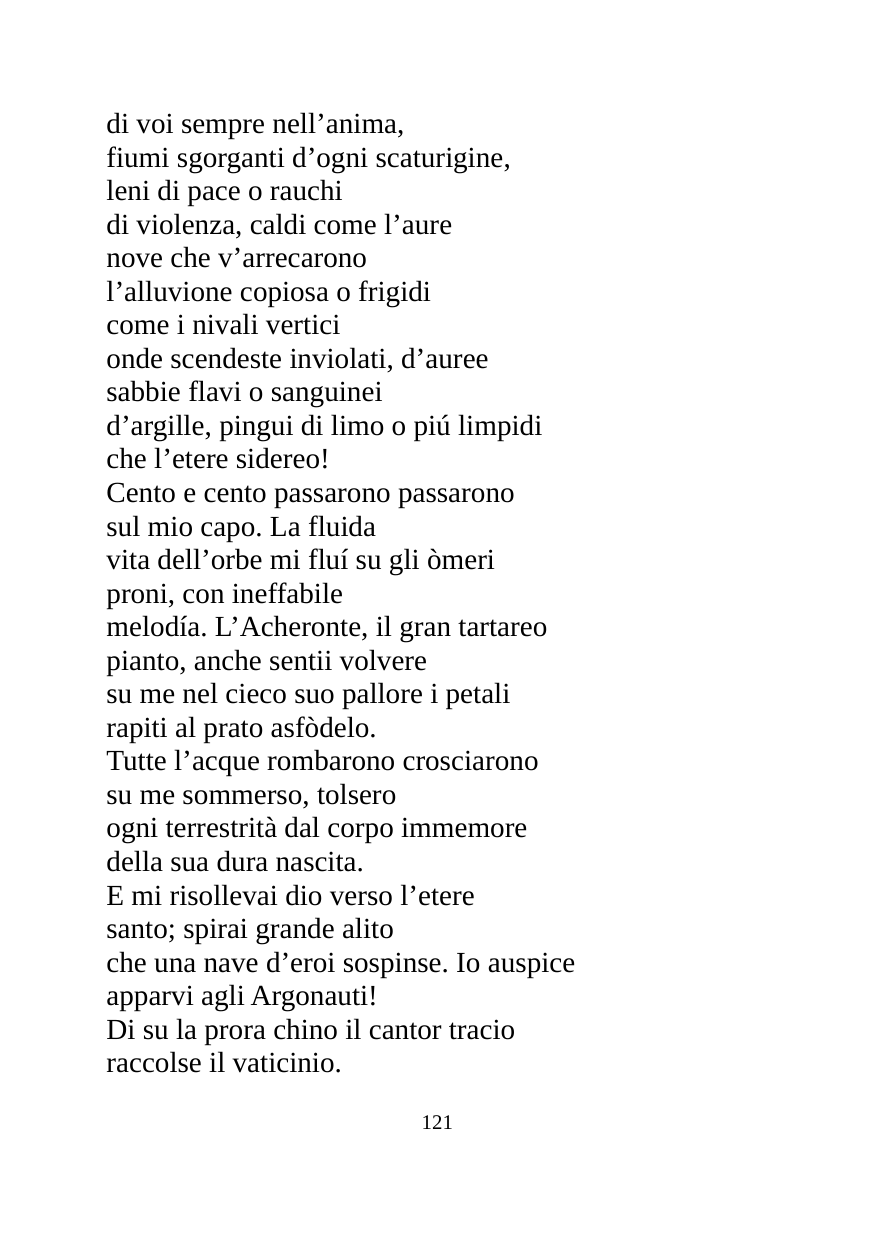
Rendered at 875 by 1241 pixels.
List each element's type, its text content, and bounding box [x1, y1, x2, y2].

text melodía. L’Acheronte, il gran tartareo [106, 609, 768, 643]
text della sua dura nascita. [106, 844, 768, 878]
text ogni terrestrità dal corpo immemore [106, 811, 768, 844]
text rapiti al prato asfòdelo. [106, 710, 768, 743]
text Tutte l’acque rombarono crosciarono [106, 743, 768, 777]
text di voi sempre nell’anima, [106, 106, 768, 140]
text leni di pace o rauchi [106, 173, 768, 207]
text su me sommerso, tolsero [106, 777, 768, 811]
text l’alluvione copiosa o frigidi [106, 274, 768, 307]
text apparvi agli Argonauti! [106, 978, 768, 1012]
text vita dell’orbe mi fluí su gli òmeri [106, 542, 768, 576]
text che l’etere sidereo! [106, 442, 768, 475]
text come i nivali vertici [106, 307, 768, 341]
text onde scendeste inviolati, d’auree [106, 341, 768, 374]
text pianto, anche sentii volvere [106, 643, 768, 676]
text sul mio capo. La fluida [106, 509, 768, 542]
text Cento e cento passarono passarono [106, 475, 768, 509]
text nove che v’arrecarono [106, 240, 768, 274]
text proni, con ineffabile [106, 576, 768, 609]
text E mi risollevai dio verso l’etere [106, 878, 768, 911]
text sabbie flavi o sanguinei [106, 374, 768, 408]
text fiumi sgorganti d’ogni scaturigine, [106, 140, 768, 173]
text su me nel cieco suo pallore i petali [106, 676, 768, 710]
text che una nave d’eroi sospinse. Io auspice [106, 945, 768, 978]
text raccolse il vaticinio. [106, 1045, 768, 1079]
text santo; spirai grande alito [106, 911, 768, 945]
text d’argille, pingui di limo o piú limpidi [106, 408, 768, 442]
text di violenza, caldi come l’aure [106, 207, 768, 240]
text Di su la prora chino il cantor tracio [106, 1012, 768, 1045]
